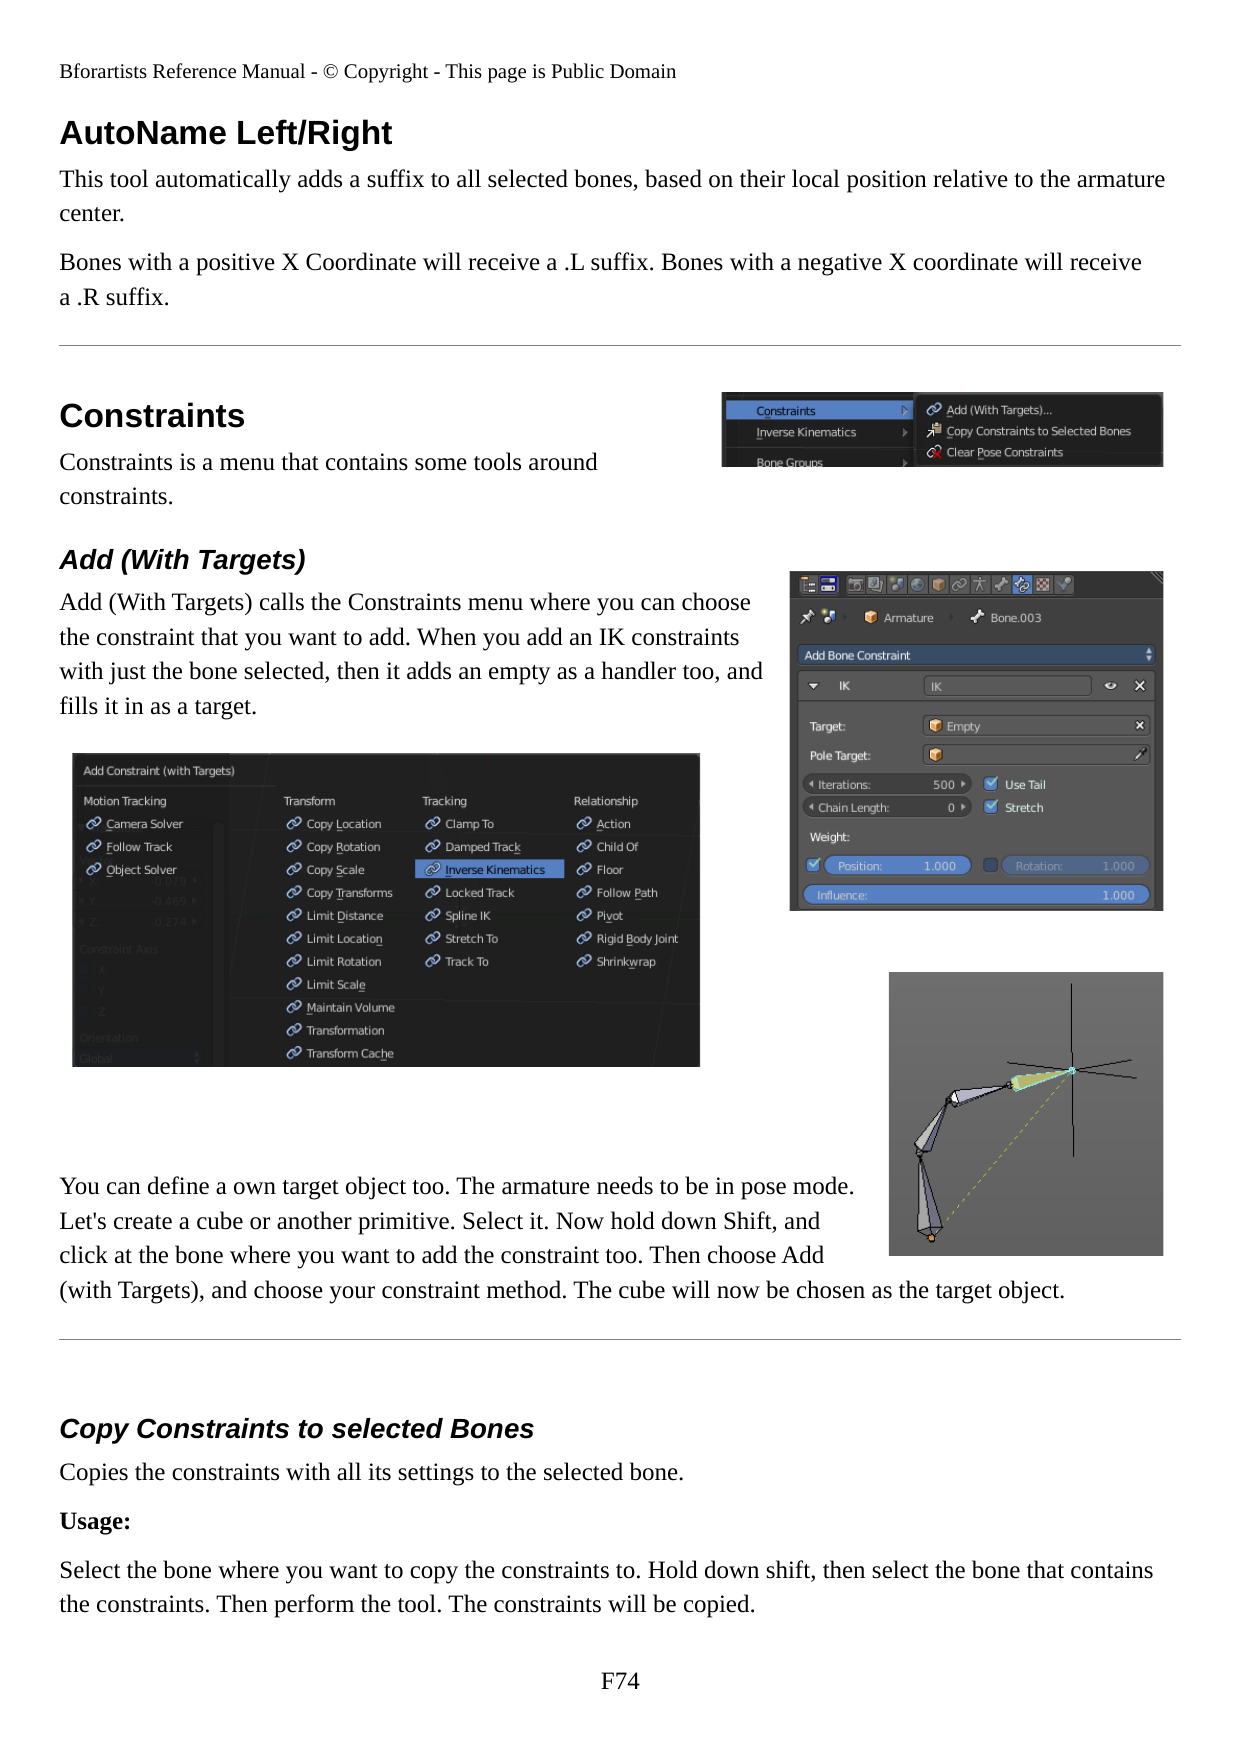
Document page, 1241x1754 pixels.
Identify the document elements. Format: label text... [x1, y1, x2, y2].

text Usage: [59, 1506, 1181, 1535]
text Add (With Targets) calls the Constraints menu where you can choose the constraint that you want to add. When you add an IK constraints with just the bone selected, then it adds an empty as a handler too, and fills it in as a target. [59, 587, 789, 719]
subtitle [1164, 396, 1181, 434]
picture [888, 972, 1164, 1256]
subtitle Copy Constraints to selected Bones [59, 1381, 1181, 1444]
picture [789, 571, 1164, 911]
text This tool automatically adds a suffix to all selected bones, based on their local position relative to the armature center. [59, 164, 1181, 227]
text Bones with a positive X Coordinate will receive a .L suffix. Bones with a negative X coordinate will receive a .R suffix. [59, 247, 1181, 311]
subtitle Constraints [59, 396, 721, 434]
text Copies the constraints with all its settings to the selected bone. [59, 1457, 1181, 1486]
picture [721, 392, 1164, 467]
picture [72, 753, 701, 1067]
text Select the bone where you want to copy the constraints to. Hold down shift, then select the bone that contains the constraints. Then perform the tool. The constraints will be copied. [59, 1555, 1181, 1618]
text Constraints is a menu that contains some tools around constraints. [59, 447, 1181, 510]
subtitle AutoName Left/Right [59, 113, 1181, 151]
subtitle Add (With Targets) [59, 543, 1181, 575]
text You can define a own target object too. The armature needs to be in pose mode. Let's create a cube or another primitive. Select it. Now hold down Shift, and click at the bone where you want to add the constraint too. Then choose Add (with Targets), and choose your constraint method. The cube will now be chosen as the target object. [59, 1171, 1181, 1304]
